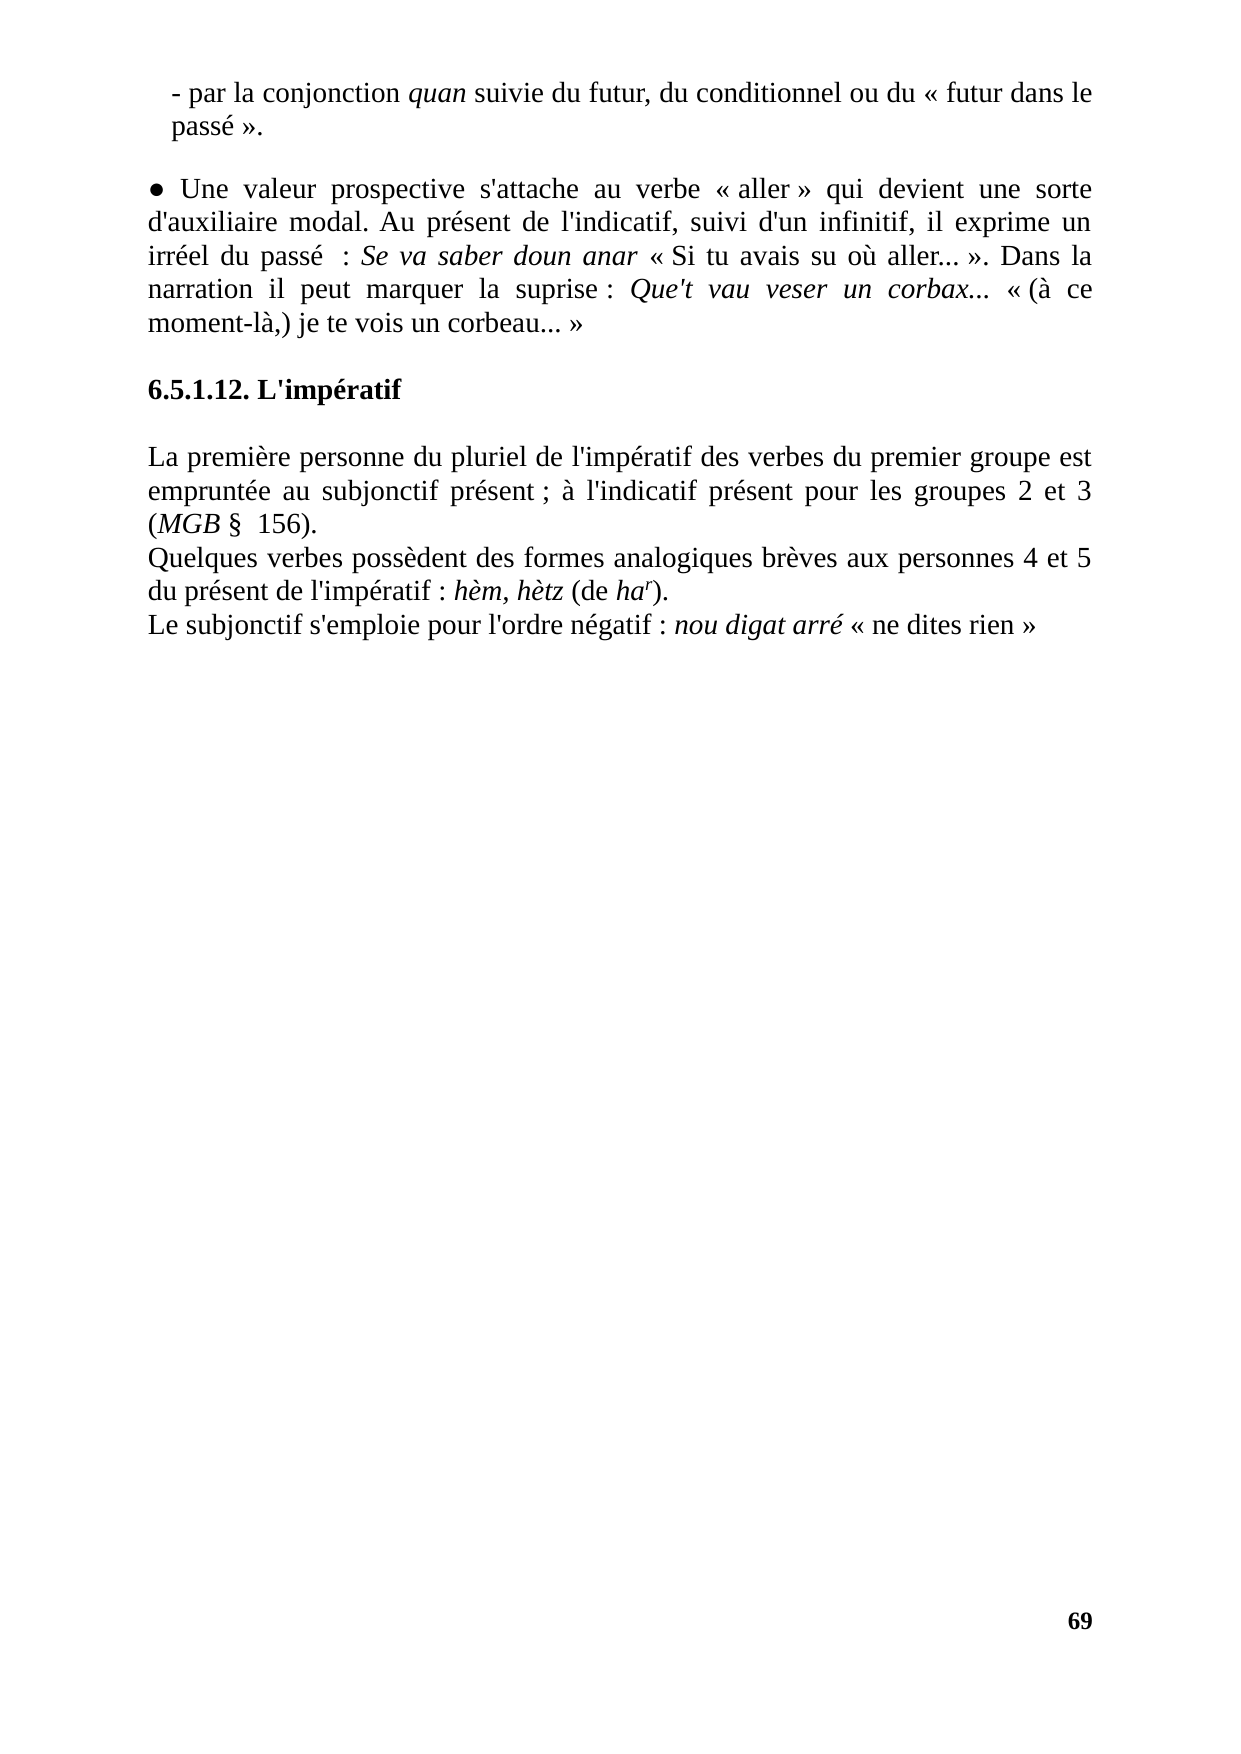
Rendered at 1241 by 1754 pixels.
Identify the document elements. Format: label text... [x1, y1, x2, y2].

text Le subjonctif s'emploie pour l'ordre négatif : nou digat arré « ne dites rien » [148, 607, 1093, 640]
text Quelques verbes possèdent des formes analogiques brèves aux personnes 4 et 5 du présent de l'impératif : hèm, hètz (de har). [148, 540, 1093, 607]
text ● Une valeur prospective s'attache au verbe « aller » qui devient une sorte d'auxiliaire modal. Au présent de l'indicatif, suivi d'un infinitif, il exprime un irréel du passé : Se va saber doun anar « Si tu avais su où aller... ». Dans la narration il peut marquer la suprise : Que't vau veser un corbax... « (à ce moment-là,) je te vois un corbeau... » [148, 171, 1093, 338]
text La première personne du pluriel de l'impératif des verbes du premier groupe est empruntée au subjonctif présent ; à l'indicatif présent pour les groupes 2 et 3 (MGB § 156). [148, 439, 1093, 540]
text 6.5.1.12. L'impératif [148, 372, 1093, 406]
text - par la conjonction quan suivie du futur, du conditionnel ou du « futur dans le passé ». [171, 75, 1093, 142]
